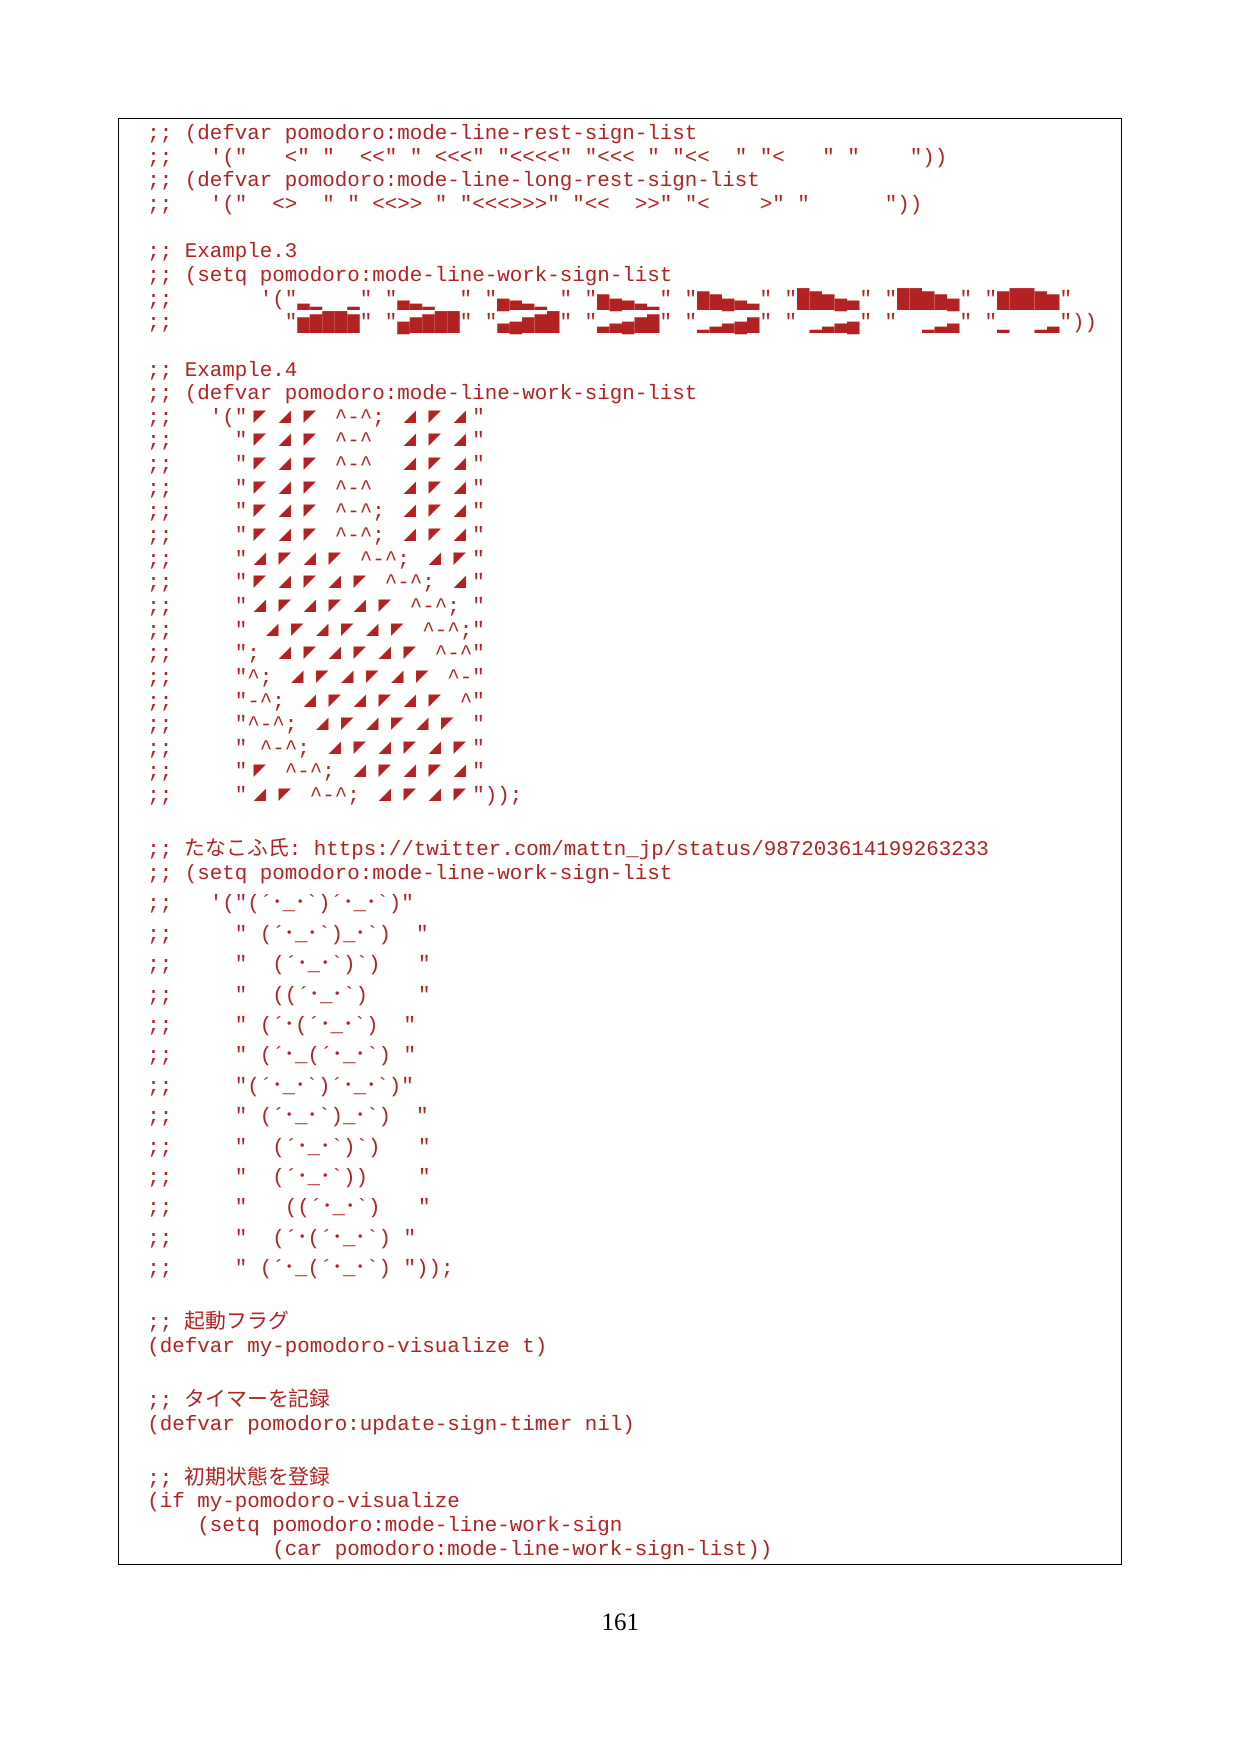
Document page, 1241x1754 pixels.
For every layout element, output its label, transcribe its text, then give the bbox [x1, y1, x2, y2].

text ;; Example.4 [119, 354, 1121, 378]
text ;; "◤ ^-^; ◢◤◢◤◢" [119, 757, 1121, 780]
text ;; たなこふ氏: https://twitter.com/mattn_jp/status/987203614199263233 [119, 827, 1121, 858]
text (defvar pomodoro:update-sign-timer nil) [119, 1409, 1121, 1432]
text ;; '(" <> " " <<>> " "<<<>>>" "<< >>" "< >" " ")) [119, 189, 1121, 213]
text ;; (defvar pomodoro:mode-line-long-rest-sign-list [119, 165, 1121, 189]
text ;; タイマーを記録 [119, 1378, 1121, 1409]
text ;; '(" <" " <<" " <<<" "<<<<" "<<< " "<< " "< " " ")) [119, 142, 1121, 165]
text ;; " (´･_･`)`) " [119, 1125, 1121, 1155]
text (if my-pomodoro-visualize [119, 1486, 1121, 1510]
text ;; "^; ◢◤◢◤◢◤ ^-" [119, 662, 1121, 686]
text ;; "(´･_･`)´･_･`)" [119, 1064, 1121, 1094]
text ;; 初期状態を登録 [119, 1456, 1121, 1486]
text ;; " (´･_(´･_･`) " [119, 1034, 1121, 1064]
text ;; " (´･_･`)_･`) " [119, 1094, 1121, 1125]
text ;; " ((´･_･`) " [119, 973, 1121, 1003]
text ;; "^-^; ◢◤◢◤◢◤ " [119, 709, 1121, 733]
text ;; (setq pomodoro:mode-line-work-sign-list [119, 858, 1121, 882]
text ;; " (´･_･`)`) " [119, 942, 1121, 973]
text ;; "◤◢◤ ^-^ ◢◤◢" [119, 473, 1121, 496]
text ;; "◤◢◤ ^-^ ◢◤◢" [119, 426, 1121, 449]
text ;; '("◤◢◤ ^-^; ◢◤◢" [119, 402, 1121, 426]
text ;; "◤◢◤ ^-^; ◢◤◢" [119, 496, 1121, 520]
text ;; 起動フラグ [119, 1301, 1121, 1331]
text ;; Example.3 [119, 236, 1121, 260]
text ;; "; ◢◤◢◤◢◤ ^-^" [119, 638, 1121, 662]
text ;; "◤◢◤◢◤ ^-^; ◢" [119, 567, 1121, 591]
text (defvar my-pomodoro-visualize t) [119, 1331, 1121, 1355]
text ;; "◢◤ ^-^; ◢◤◢◤")); [119, 780, 1121, 804]
text ;; (defvar pomodoro:mode-line-work-sign-list [119, 378, 1121, 402]
text ;; "◤◢◤ ^-^; ◢◤◢" [119, 520, 1121, 544]
text ;; " (´･(´･_･`) " [119, 1216, 1121, 1247]
text ;; " (´･_(´･_･`) ")); [119, 1247, 1121, 1277]
text (setq pomodoro:mode-line-work-sign [119, 1510, 1121, 1534]
text ;; "◢◤◢◤ ^-^; ◢◤" [119, 544, 1121, 567]
text ;; "◢◤◢◤◢◤ ^-^; " [119, 591, 1121, 615]
text ;; " (´･(´･_･`) " [119, 1003, 1121, 1034]
text ;; '("(´･_･`)´･_･`)" [119, 882, 1121, 912]
text ;; " (´･_･`)_･`) " [119, 912, 1121, 942]
text ;; " ◢◤◢◤◢◤ ^-^;" [119, 615, 1121, 638]
text ;; (setq pomodoro:mode-line-work-sign-list [119, 260, 1121, 284]
text ;; " ^-^; ◢◤◢◤◢◤" [119, 733, 1121, 757]
text ;; '("▂▁ ▁" "▃▂▁ " "▄▃▂▁ " "▅▄▃▂▁" "▆▅▄▃▂" "▇▆▅▄▃" "▇▇▆▅▄" "▆▇▇▆▅" [119, 284, 1121, 307]
text ;; (defvar pomodoro:mode-line-rest-sign-list [119, 119, 1121, 142]
text ;; " ((´･_･`) " [119, 1186, 1121, 1216]
text ;; "-^; ◢◤◢◤◢◤ ^" [119, 686, 1121, 709]
text ;; "▅▆▇▇▆" "▄▅▆▇▇" "▃▄▅▆▇" "▂▃▄▅▆" "▁▂▃▄▅" " ▁▂▃▄" " ▁▂▃" "▁ ▁▂")) [119, 307, 1121, 331]
text (car pomodoro:mode-line-work-sign-list)) [119, 1534, 1121, 1564]
text ;; " (´･_･`)) " [119, 1155, 1121, 1186]
text ;; "◤◢◤ ^-^ ◢◤◢" [119, 449, 1121, 473]
